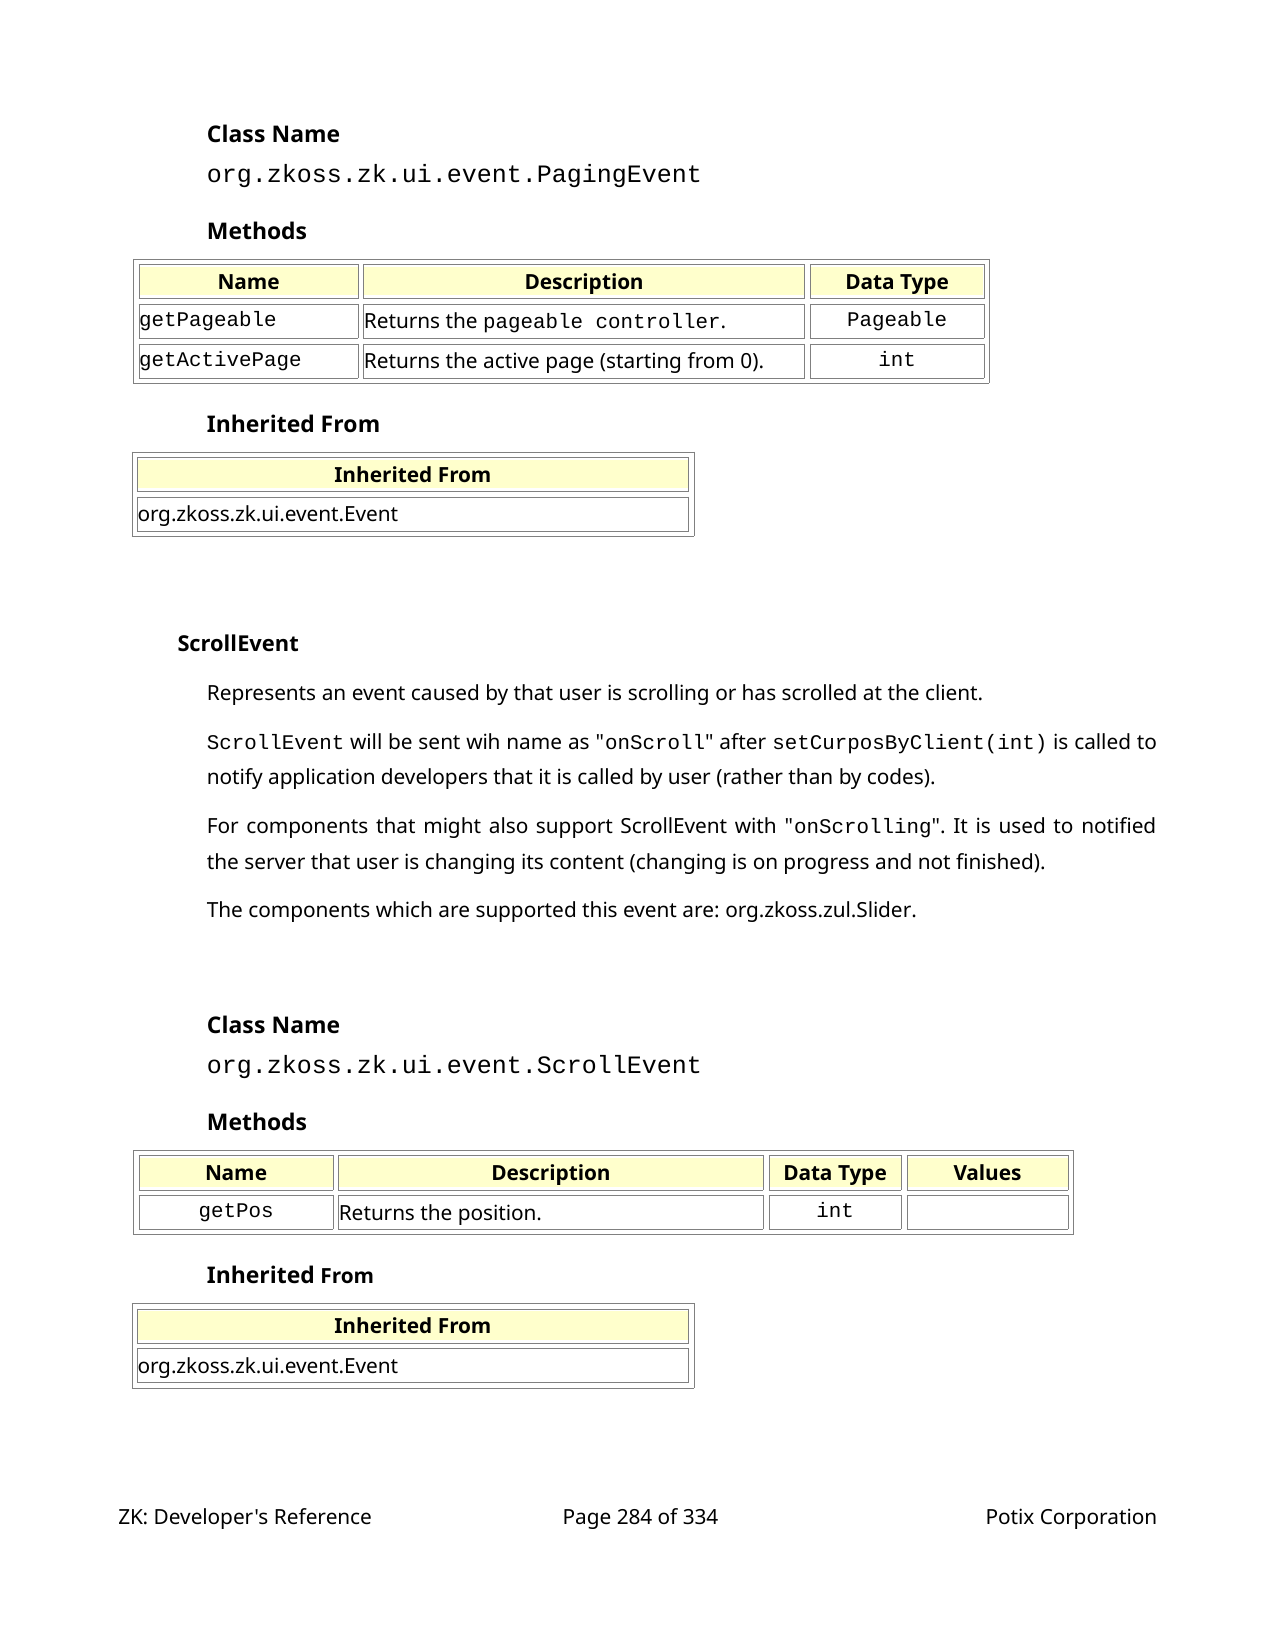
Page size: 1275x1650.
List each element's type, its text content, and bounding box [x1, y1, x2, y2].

table_cell [904, 1190, 1071, 1229]
table_header Inherited From [134, 453, 691, 491]
table_cell getPos [136, 1190, 336, 1229]
table_header Name [136, 260, 361, 298]
text The components which are supported this event are: org.zkoss.zul.Slider. [207, 896, 1157, 924]
subtitle Methods [207, 215, 1157, 246]
subtitle Class Name [207, 118, 1157, 149]
table_cell int [807, 338, 986, 377]
table_header Description [336, 1151, 766, 1189]
subtitle Inherited From [207, 408, 1157, 439]
table_cell Returns the position. [336, 1190, 766, 1229]
table_header Values [904, 1151, 1071, 1189]
table_header Name [136, 1151, 336, 1189]
subtitle Class Name [207, 1009, 1157, 1041]
table_cell Returns the active page (starting from 0). [361, 338, 807, 377]
table_header Data Type [807, 260, 986, 298]
table_cell Returns the pageable controller. [361, 298, 807, 338]
table_header Data Type [766, 1151, 904, 1189]
table_cell org.zkoss.zk.ui.event.Event [134, 491, 691, 531]
subtitle ScrollEvent [177, 627, 1157, 657]
text org.zkoss.zk.ui.event.PagingEvent [207, 162, 1157, 190]
subtitle Inherited From [207, 1259, 1157, 1291]
table_cell getPageable [136, 298, 361, 338]
text org.zkoss.zk.ui.event.ScrollEvent [207, 1053, 1157, 1081]
text For components that might also support ScrollEvent with "onScrolling". It is used to notified the server that user is changing its content (changing is on progress and not finished). [207, 811, 1157, 875]
table_cell int [766, 1190, 904, 1229]
table_header Description [361, 260, 807, 298]
text Represents an event caused by that user is scrolling or has scrolled at the client. [207, 678, 1157, 706]
table_cell org.zkoss.zk.ui.event.Event [134, 1343, 691, 1382]
table_header Inherited From [134, 1304, 691, 1343]
table_cell getActivePage [136, 338, 361, 377]
subtitle Methods [207, 1106, 1157, 1137]
table_cell [908, 1196, 1068, 1229]
table_cell Pageable [807, 298, 986, 338]
text ScrollEvent will be sent wih name as "onScroll" after setCurposByClient(int) is called to notify application developers that it is called by user (rather than by codes). [207, 727, 1157, 791]
